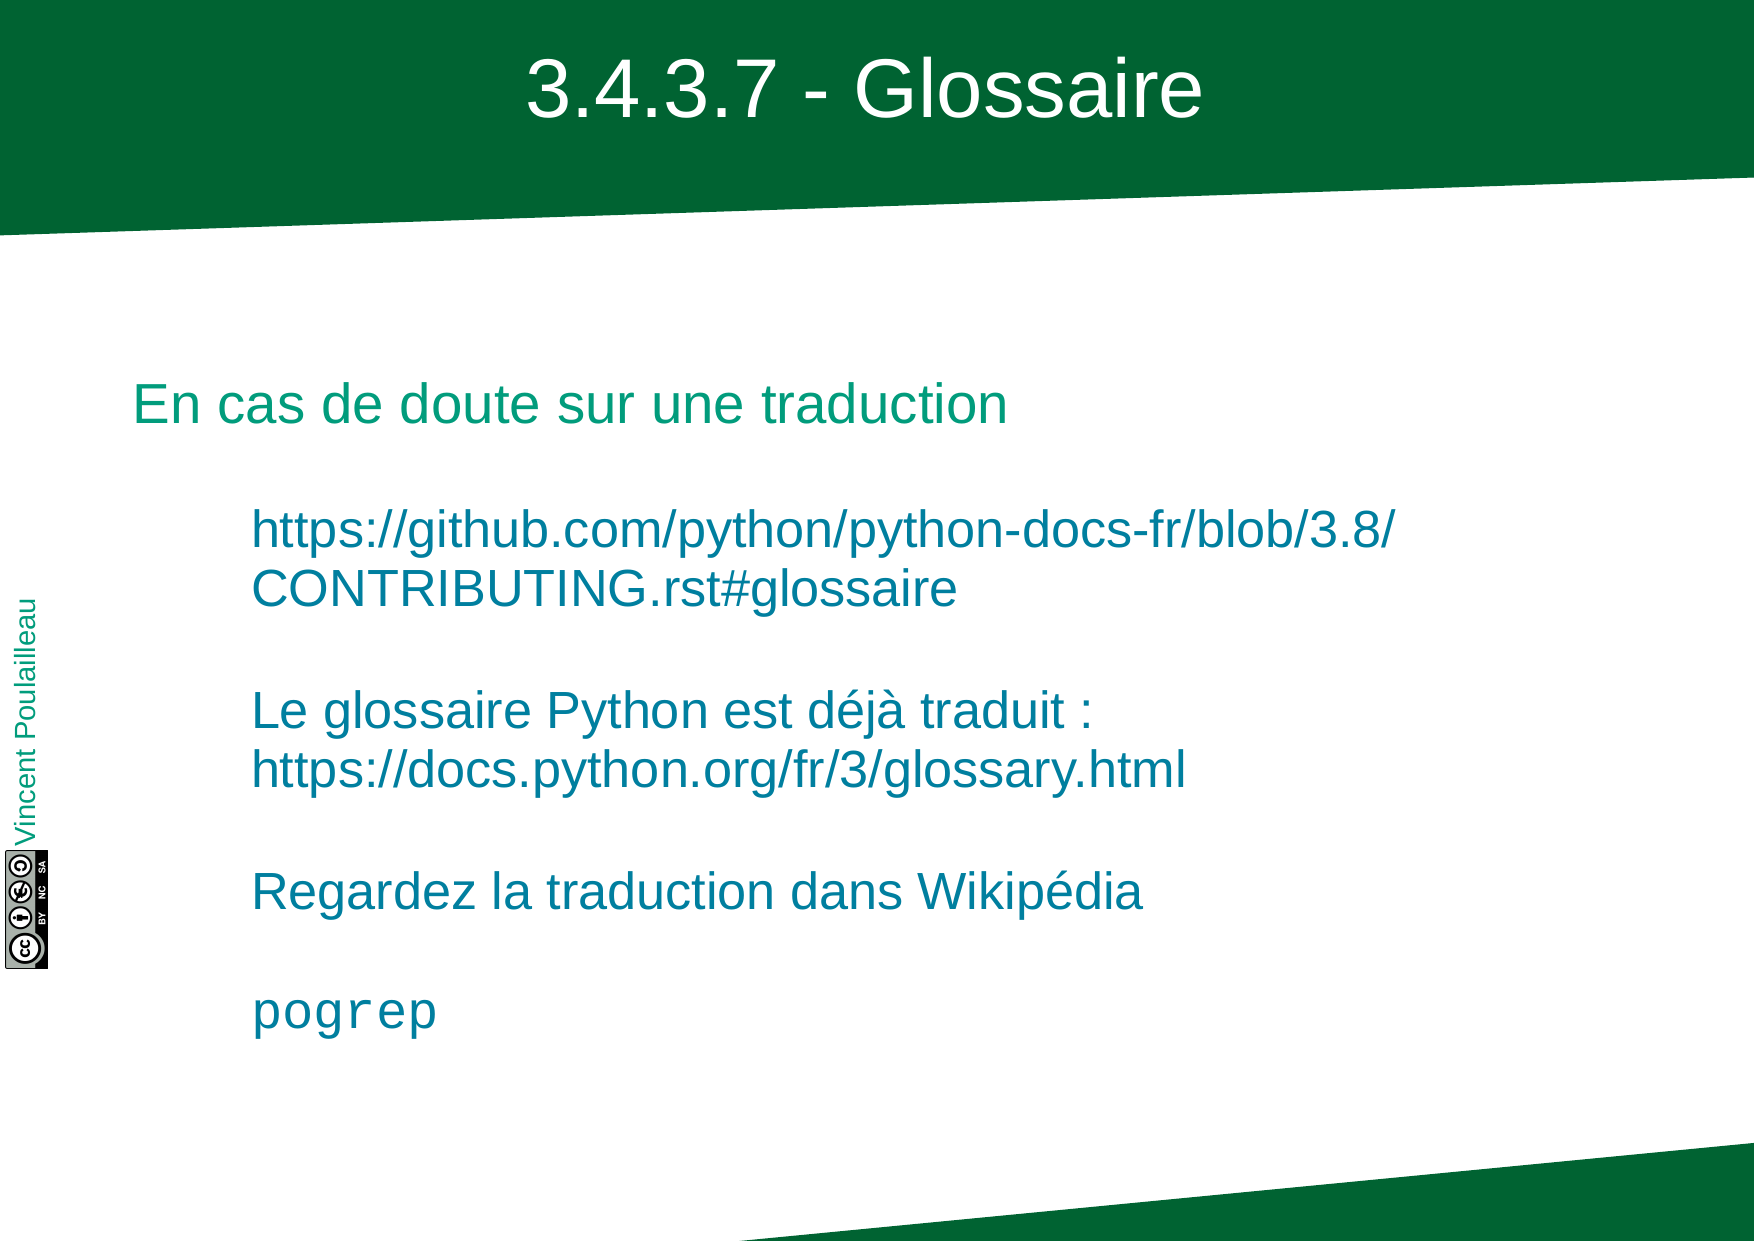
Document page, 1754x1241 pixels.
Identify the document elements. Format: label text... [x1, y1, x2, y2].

text_box [0, 178, 1740, 236]
text_box En cas de doute sur une traduction https://github.com/python/python-docs-fr/blob/3.8/CONTRIBUTING.rst#glossaire Le glossaire Python est déjà traduit : https://docs.python.org/fr/3/glossary.html Regardez la traduction dans Wikipédia pogrep [0, 178, 1754, 1241]
picture [5, 850, 48, 969]
text_box [739, 1142, 1754, 1241]
text_box 3.4.3.7 - Glossaire [0, 0, 1754, 178]
text_box © 2019 Vincent Poulailleau [1, 448, 61, 1099]
